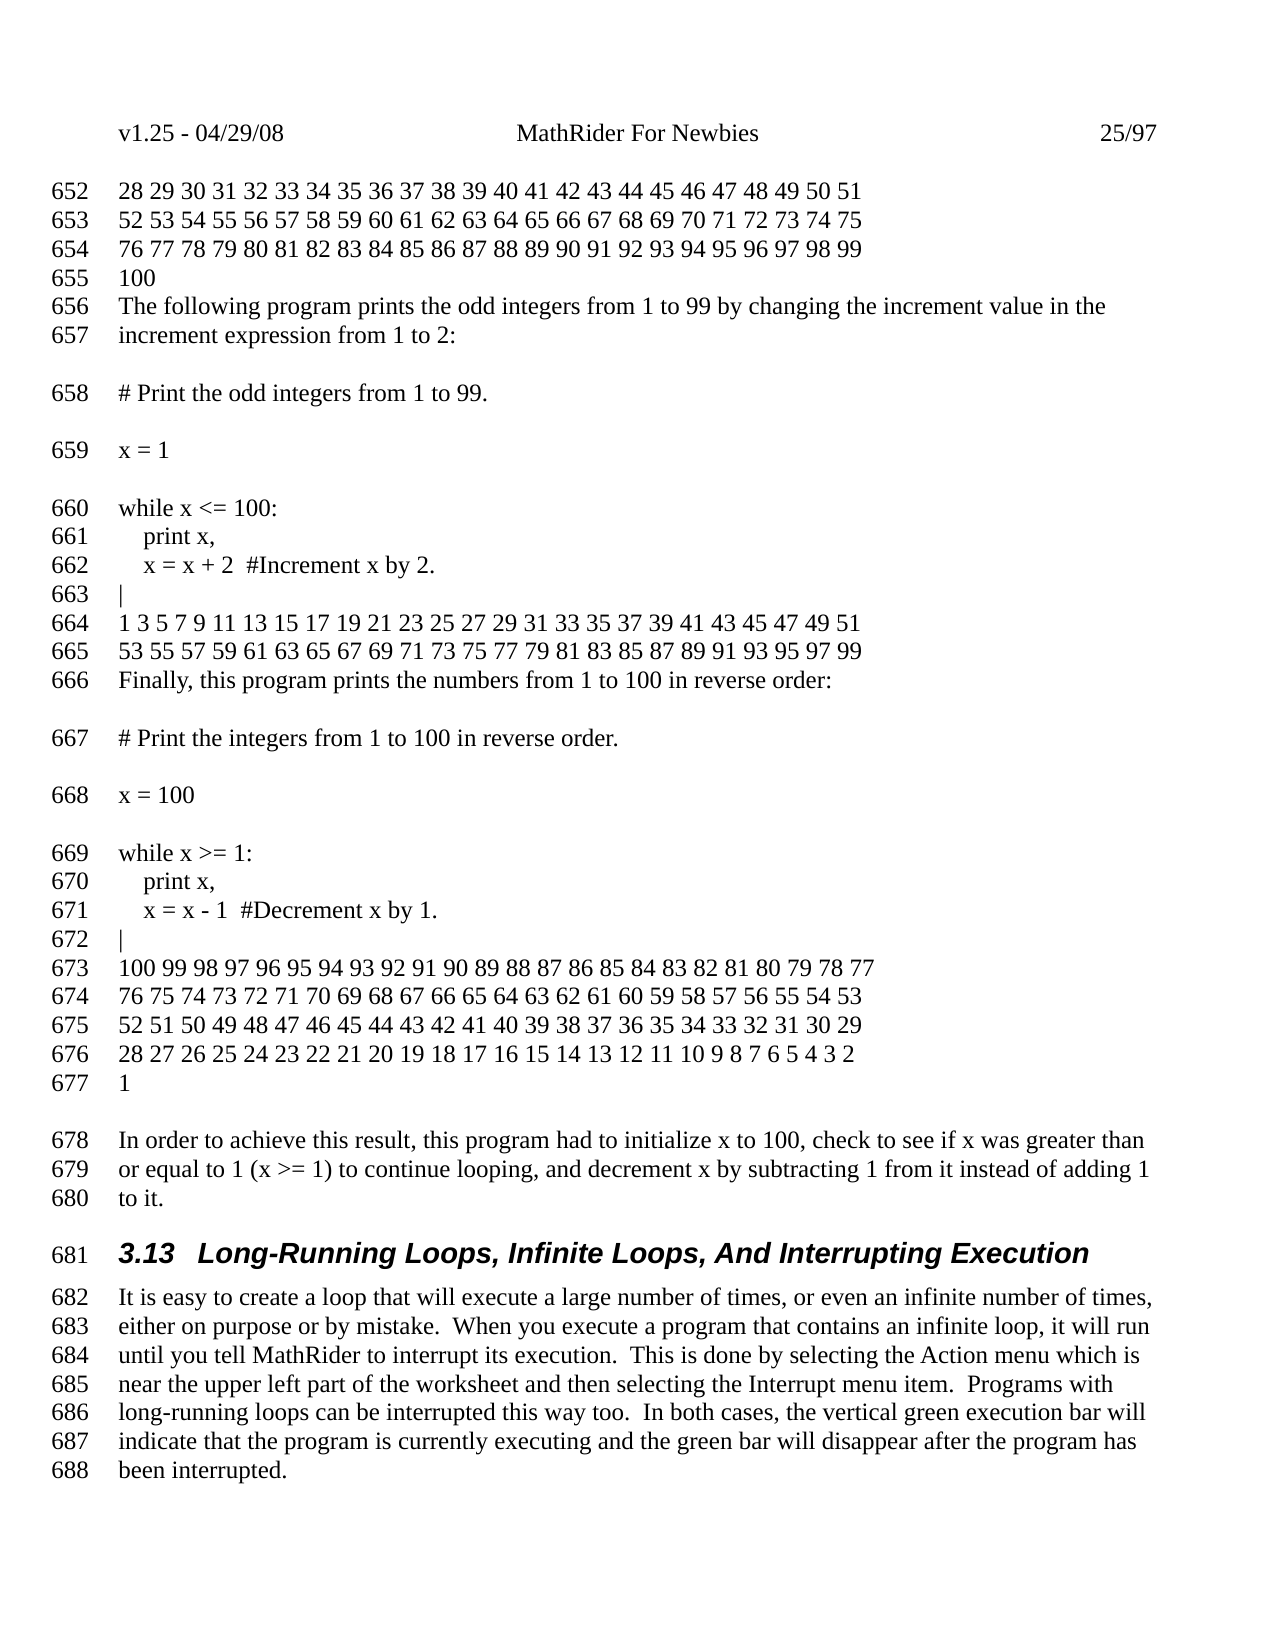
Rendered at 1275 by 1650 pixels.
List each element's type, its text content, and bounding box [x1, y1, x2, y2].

text 28 27 26 25 24 23 22 21 20 19 18 17 16 15 14 13 12 11 10 9 8 7 6 5 4 3 2 [118, 1039, 1157, 1068]
text while x >= 1: [118, 838, 1157, 866]
text 1 3 5 7 9 11 13 15 17 19 21 23 25 27 29 31 33 35 37 39 41 43 45 47 49 51 [118, 608, 1157, 636]
text 76 75 74 73 72 71 70 69 68 67 66 65 64 63 62 61 60 59 58 57 56 55 54 53 [118, 981, 1157, 1010]
text 100 [118, 263, 1157, 291]
text In order to achieve this result, this program had to initialize x to 100, check to see if x was greater than or equal to 1 (x >= 1) to continue looping, and decrement x by subtracting 1 from it instead of adding 1 to it. [118, 1125, 1157, 1211]
subtitle Long-Running Loops, Infinite Loops, And Interrupting Execution [118, 1236, 1157, 1270]
text x = x + 2 #Increment x by 2. [118, 550, 1157, 579]
text 100 99 98 97 96 95 94 93 92 91 90 89 88 87 86 85 84 83 82 81 80 79 78 77 [118, 953, 1157, 981]
text 52 51 50 49 48 47 46 45 44 43 42 41 40 39 38 37 36 35 34 33 32 31 30 29 [118, 1010, 1157, 1039]
text 53 55 57 59 61 63 65 67 69 71 73 75 77 79 81 83 85 87 89 91 93 95 97 99 [118, 636, 1157, 665]
text x = 100 [118, 780, 1157, 809]
text | [118, 924, 1157, 953]
text | [118, 579, 1157, 608]
text 1 [118, 1068, 1157, 1096]
text print x, [118, 866, 1157, 895]
text It is easy to create a loop that will execute a large number of times, or even an infinite number of times, either on purpose or by mistake. When you execute a program that contains an infinite loop, it will run until you tell MathRider to interrupt its execution. This is done by selecting the Action menu which is near the upper left part of the worksheet and then selecting the Interrupt menu item. Programs with long-running loops can be interrupted this way too. In both cases, the vertical green execution bar will indicate that the program is currently executing and the green bar will disappear after the program has been interrupted. [118, 1282, 1157, 1484]
text 76 77 78 79 80 81 82 83 84 85 86 87 88 89 90 91 92 93 94 95 96 97 98 99 [118, 234, 1157, 263]
text The following program prints the odd integers from 1 to 99 by changing the increment value in the increment expression from 1 to 2: [118, 291, 1157, 349]
text Finally, this program prints the numbers from 1 to 100 in reverse order: [118, 665, 1157, 694]
text 28 29 30 31 32 33 34 35 36 37 38 39 40 41 42 43 44 45 46 47 48 49 50 51 [118, 176, 1157, 205]
text 52 53 54 55 56 57 58 59 60 61 62 63 64 65 66 67 68 69 70 71 72 73 74 75 [118, 205, 1157, 234]
text # Print the odd integers from 1 to 99. [118, 378, 1157, 406]
text while x <= 100: [118, 493, 1157, 521]
text x = 1 [118, 435, 1157, 464]
text print x, [118, 521, 1157, 550]
text x = x - 1 #Decrement x by 1. [118, 895, 1157, 924]
text # Print the integers from 1 to 100 in reverse order. [118, 723, 1157, 751]
